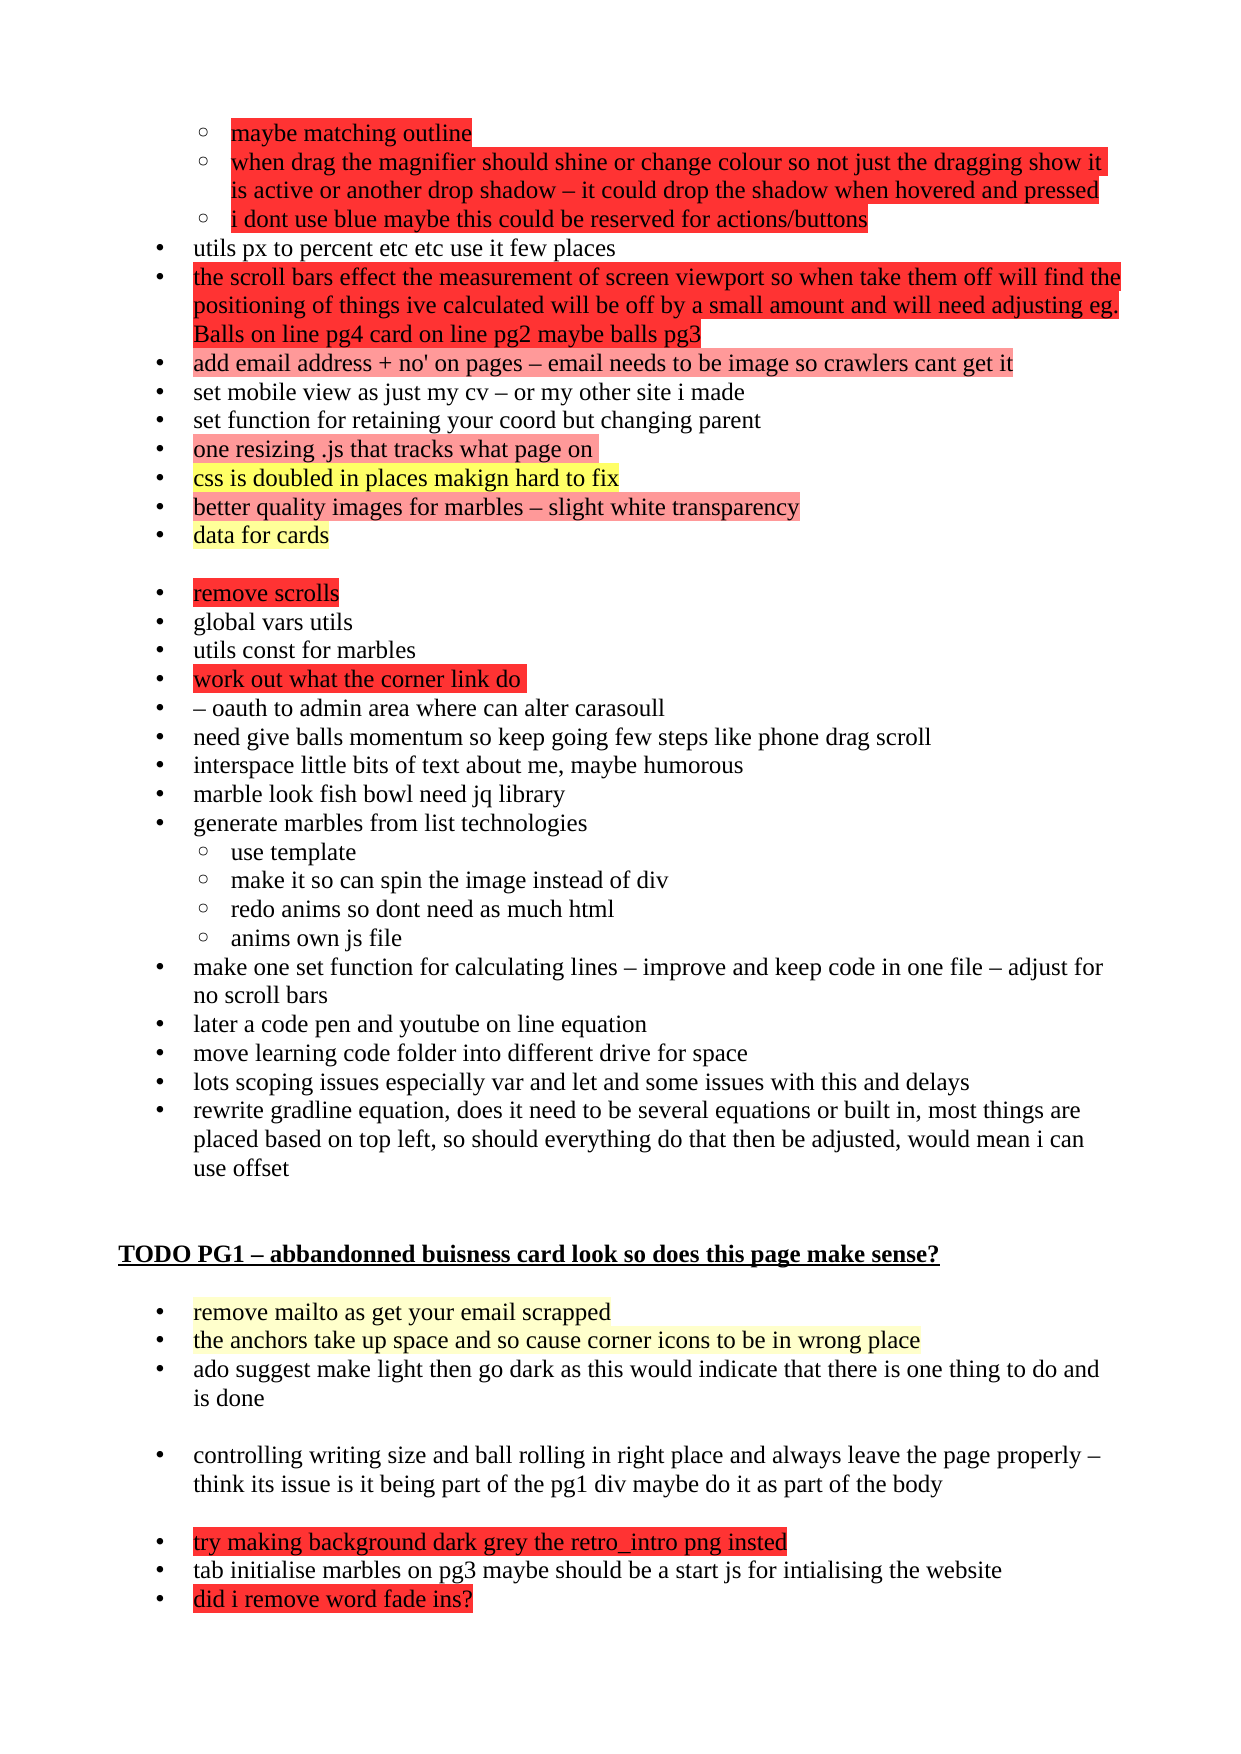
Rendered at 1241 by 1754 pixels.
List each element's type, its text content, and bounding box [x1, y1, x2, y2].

list try making background dark grey the retro_intro png insted [156, 1527, 1122, 1556]
list when drag the magnifier should shine or change colour so not just the dragging show it is active or another drop shadow – it could drop the shadow when hovered and pressed [193, 147, 1122, 204]
list i dont use blue maybe this could be reserved for actions/buttons [193, 204, 1122, 233]
list ado suggest make light then go dark as this would indicate that there is one thing to do and is done [156, 1354, 1122, 1412]
list work out what the corner link do [156, 664, 1122, 693]
list better quality images for marbles – slight white transparency [156, 492, 1122, 521]
list marble look fish bowl need jq library [156, 779, 1122, 808]
list redo anims so dont need as much html [193, 894, 1122, 923]
list did i remove word fade ins? [156, 1584, 1122, 1613]
list need give balls momentum so keep going few steps like phone drag scroll [156, 722, 1122, 751]
list remove scrolls [156, 578, 1122, 607]
list move learning code folder into different drive for space [156, 1038, 1122, 1067]
list – oauth to admin area where can alter carasoull [156, 693, 1122, 722]
list lots scoping issues especially var and let and some issues with this and delays [156, 1067, 1122, 1096]
list set mobile view as just my cv – or my other site i made [156, 377, 1122, 406]
list maybe matching outline [193, 118, 1122, 147]
list tab initialise marbles on pg3 maybe should be a start js for intialising the website [156, 1556, 1122, 1584]
text TODO PG1 – abbandonned buisness card look so does this page make sense? [118, 1239, 1122, 1268]
list interspace little bits of text about me, maybe humorous [156, 751, 1122, 779]
list controlling writing size and ball rolling in right place and always leave the page properly – think its issue is it being part of the pg1 div maybe do it as part of the body [156, 1441, 1122, 1498]
list the anchors take up space and so cause corner icons to be in wrong place [156, 1326, 1122, 1354]
list later a code pen and youtube on line equation [156, 1009, 1122, 1038]
list utils px to percent etc etc use it few places [156, 233, 1122, 262]
list global vars utils [156, 607, 1122, 636]
list set function for retaining your coord but changing parent [156, 406, 1122, 434]
list remove mailto as get your email scrapped [156, 1297, 1122, 1326]
list make one set function for calculating lines – improve and keep code in one file – adjust for no scroll bars [156, 952, 1122, 1009]
list rewrite gradline equation, does it need to be several equations or built in, most things are placed based on top left, so should everything do that then be adjusted, would mean i can use offset [156, 1096, 1122, 1182]
list the scroll bars effect the measurement of screen viewport so when take them off will find the positioning of things ive calculated will be off by a small amount and will need adjusting eg. Balls on line pg4 card on line pg2 maybe balls pg3 [156, 262, 1122, 348]
list css is doubled in places makign hard to fix [156, 463, 1122, 492]
list generate marbles from list technologies [156, 808, 1122, 837]
list one resizing .js that tracks what page on [156, 434, 1122, 463]
list use template [193, 837, 1122, 866]
list utils const for marbles [156, 636, 1122, 664]
list make it so can spin the image instead of div [193, 866, 1122, 894]
list anims own js file [193, 923, 1122, 952]
list data for cards [156, 521, 1122, 549]
list add email address + no' on pages – email needs to be image so crawlers cant get it [156, 348, 1122, 377]
